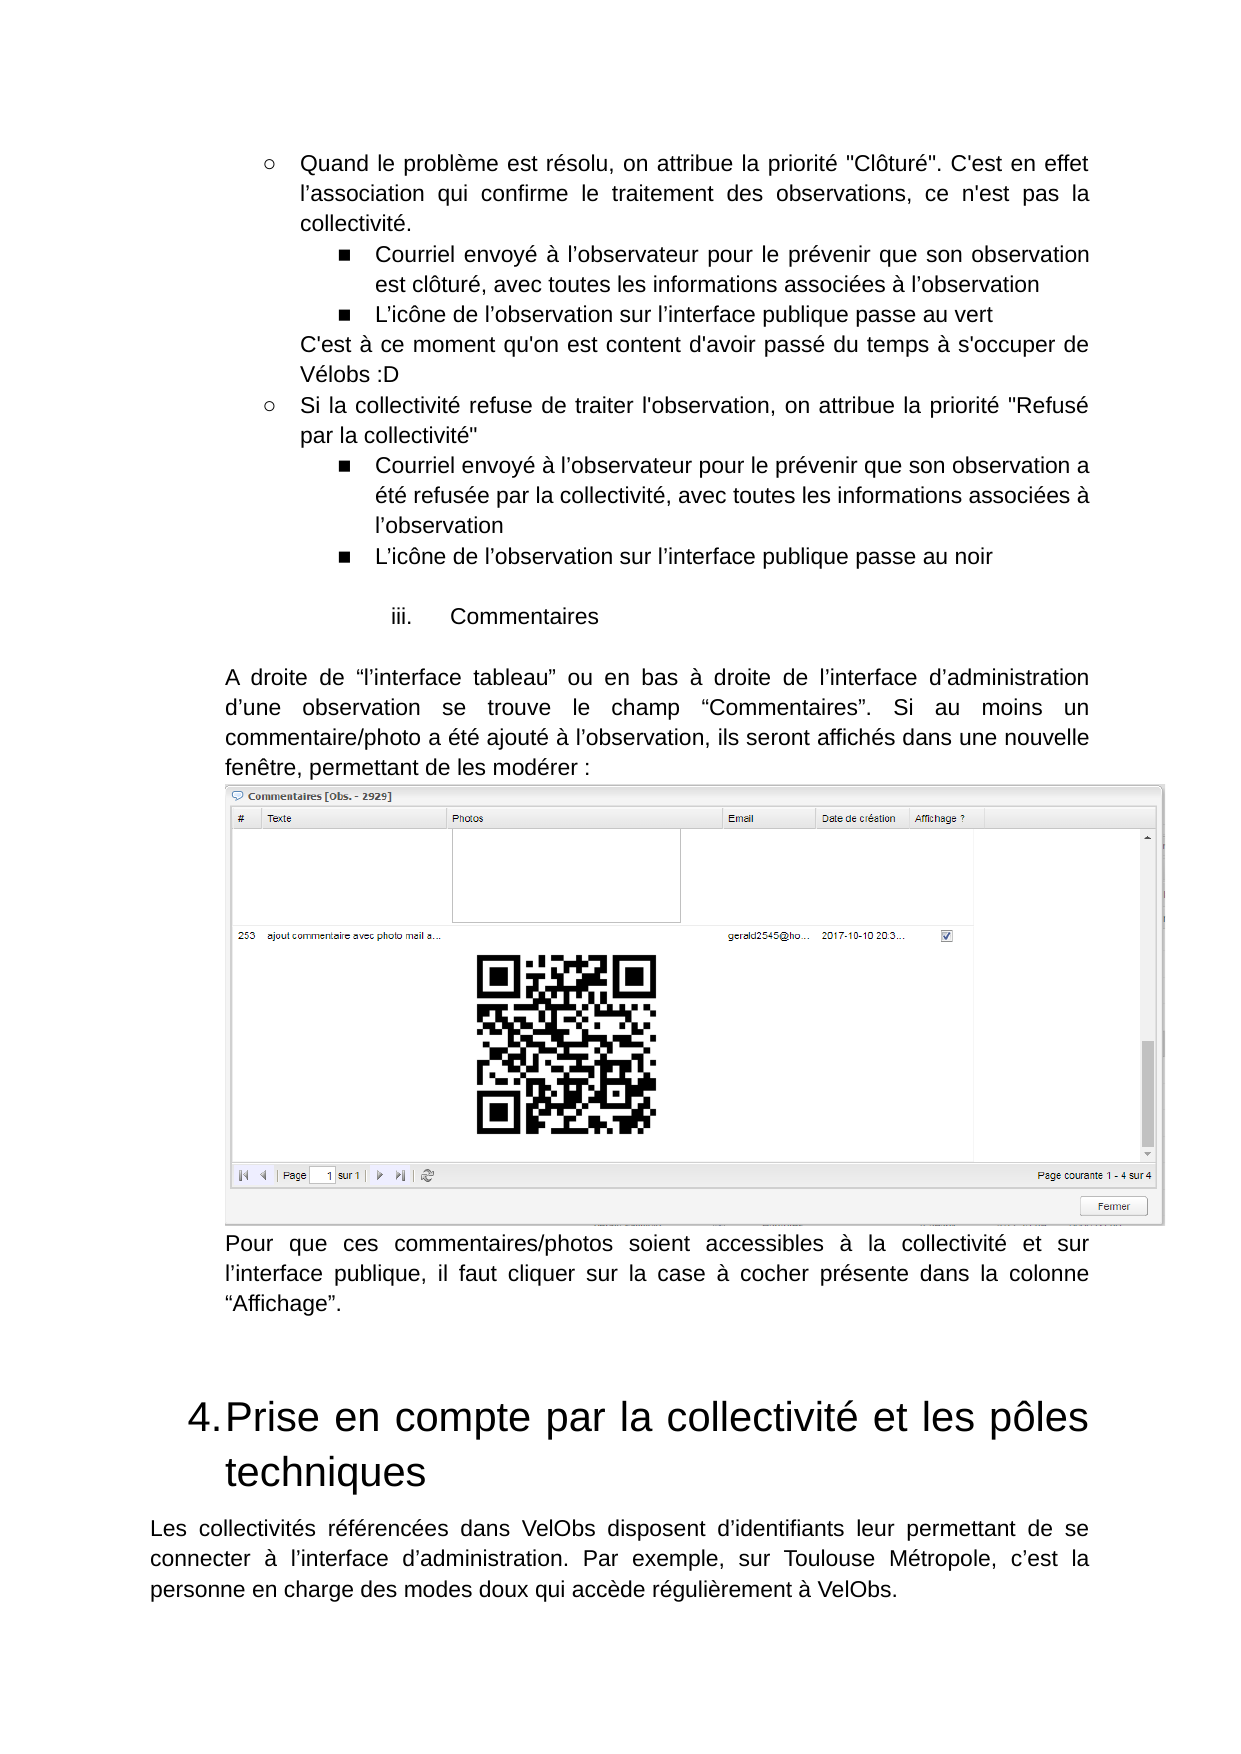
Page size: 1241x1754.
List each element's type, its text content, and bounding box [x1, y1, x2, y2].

list Courriel envoyé à l’observateur pour le prévenir que son observation a été refusée par la collectivité, avec toutes les informations associées à l’observation [337, 452, 1090, 539]
list L’icône de l’observation sur l’interface publique passe au noir [337, 543, 1090, 569]
picture [225, 784, 1166, 1226]
list Si la collectivité refuse de traiter l'observation, on attribue la priorité "Refusé par la collectivité" [262, 392, 1090, 448]
text A droite de “l’interface tableau” ou en bas à droite de l’interface d’administration d’une observation se trouve le champ “Commentaires”. Si au moins un commentaire/photo a été ajouté à l’observation, ils seront affichés dans une nouvelle fenêtre, permettant de les modérer : [225, 663, 1090, 781]
list Quand le problème est résolu, on attribue la priorité "Clôturé". C'est en effet l’association qui confirme le traitement des observations, ce n'est pas la collectivité. [262, 150, 1090, 237]
list Commentaires [412, 603, 1090, 629]
text Pour que ces commentaires/photos soient accessibles à la collectivité et sur l’interface publique, il faut cliquer sur la case à cocher présente dans la colonne “Affichage”. [225, 1230, 1090, 1317]
list Courriel envoyé à l’observateur pour le prévenir que son observation est clôturé, avec toutes les informations associées à l’observation [337, 241, 1090, 297]
text C'est à ce moment qu'on est content d'avoir passé du temps à s'occuper de Vélobs :D [300, 331, 1090, 388]
subtitle Prise en compte par la collectivité et les pôles techniques [187, 1392, 1090, 1495]
list L’icône de l’observation sur l’interface publique passe au vert [337, 301, 1090, 327]
text Les collectivités référencées dans VelObs disposent d’identifiants leur permettant de se connecter à l’interface d’administration. Par exemple, sur Toulouse Métropole, c’est la personne en charge des modes doux qui accède régulièrement à VelObs. [150, 1515, 1090, 1602]
